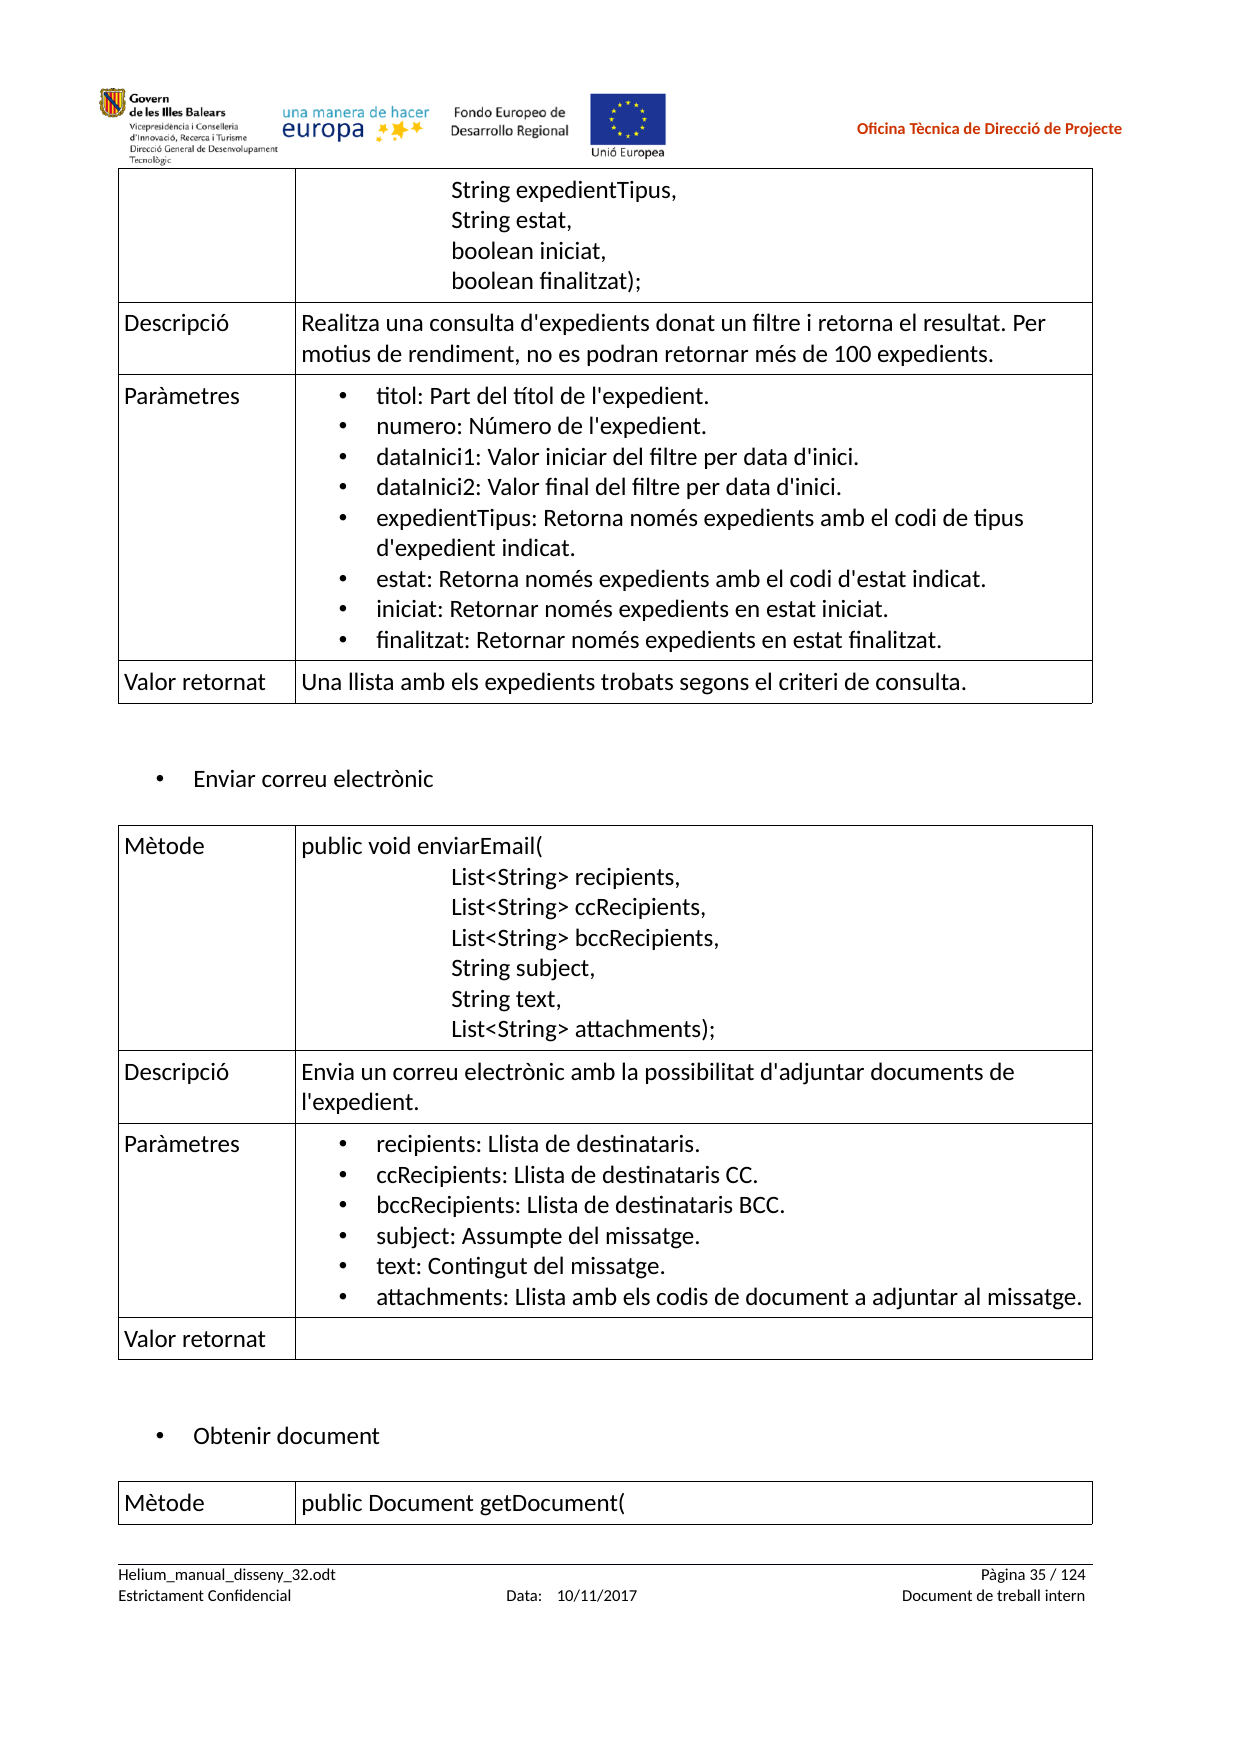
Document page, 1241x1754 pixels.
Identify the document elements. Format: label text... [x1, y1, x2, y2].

table_header public Document getDocument( [296, 1482, 1092, 1523]
table_cell Paràmetres [119, 375, 295, 660]
table_cell Realitza una consulta d'expedients donat un filtre i retorna el resultat. Per motius de rendiment, no es podran retornar més de 100 expedients. [296, 303, 1092, 374]
table_cell Descripció [119, 303, 295, 374]
list Enviar correu electrònic [156, 764, 1122, 794]
list Obtenir document [156, 1420, 1122, 1451]
table_cell Valor retornat [119, 1318, 295, 1359]
table_cell [296, 1318, 1092, 1359]
picture [99, 87, 668, 166]
table_cell recipients: Llista de destinataris. ccRecipients: Llista de destinataris CC. bccRecipients: Llista de destinataris BCC. subject: Assumpte del missatge. text: Contingut del missatge. attachments: Llista amb els codis de document a adjuntar al missatge. [296, 1124, 1092, 1317]
table_cell titol: Part del títol de l'expedient. numero: Número de l'expedient. dataInici1: Valor iniciar del filtre per data d'inici. dataInici2: Valor final del filtre per data d'inici. expedientTipus: Retorna només expedients amb el codi de tipus d'expedient indicat. estat: Retorna només expedients amb el codi d'estat indicat. iniciat: Retornar només expedients en estat iniciat. finalitzat: Retornar només expedients en estat finalitzat. [296, 375, 1092, 660]
table_header String expedientTipus, String estat, boolean iniciat, boolean finalitzat); [296, 169, 1092, 302]
table_cell Envia un correu electrònic amb la possibilitat d'adjuntar documents de l'expedient. [296, 1051, 1092, 1122]
table_cell Paràmetres [119, 1124, 295, 1317]
table_header Mètode [119, 826, 295, 1050]
table_header public void enviarEmail( List<String> recipients, List<String> ccRecipients, List<String> bccRecipients, String subject, String text, List<String> attachments); [296, 826, 1092, 1050]
table_header Mètode [119, 1482, 295, 1523]
table_cell Una llista amb els expedients trobats segons el criteri de consulta. [296, 661, 1092, 702]
table_cell Valor retornat [119, 661, 295, 702]
table_cell Descripció [119, 1051, 295, 1122]
table_header [119, 169, 295, 302]
